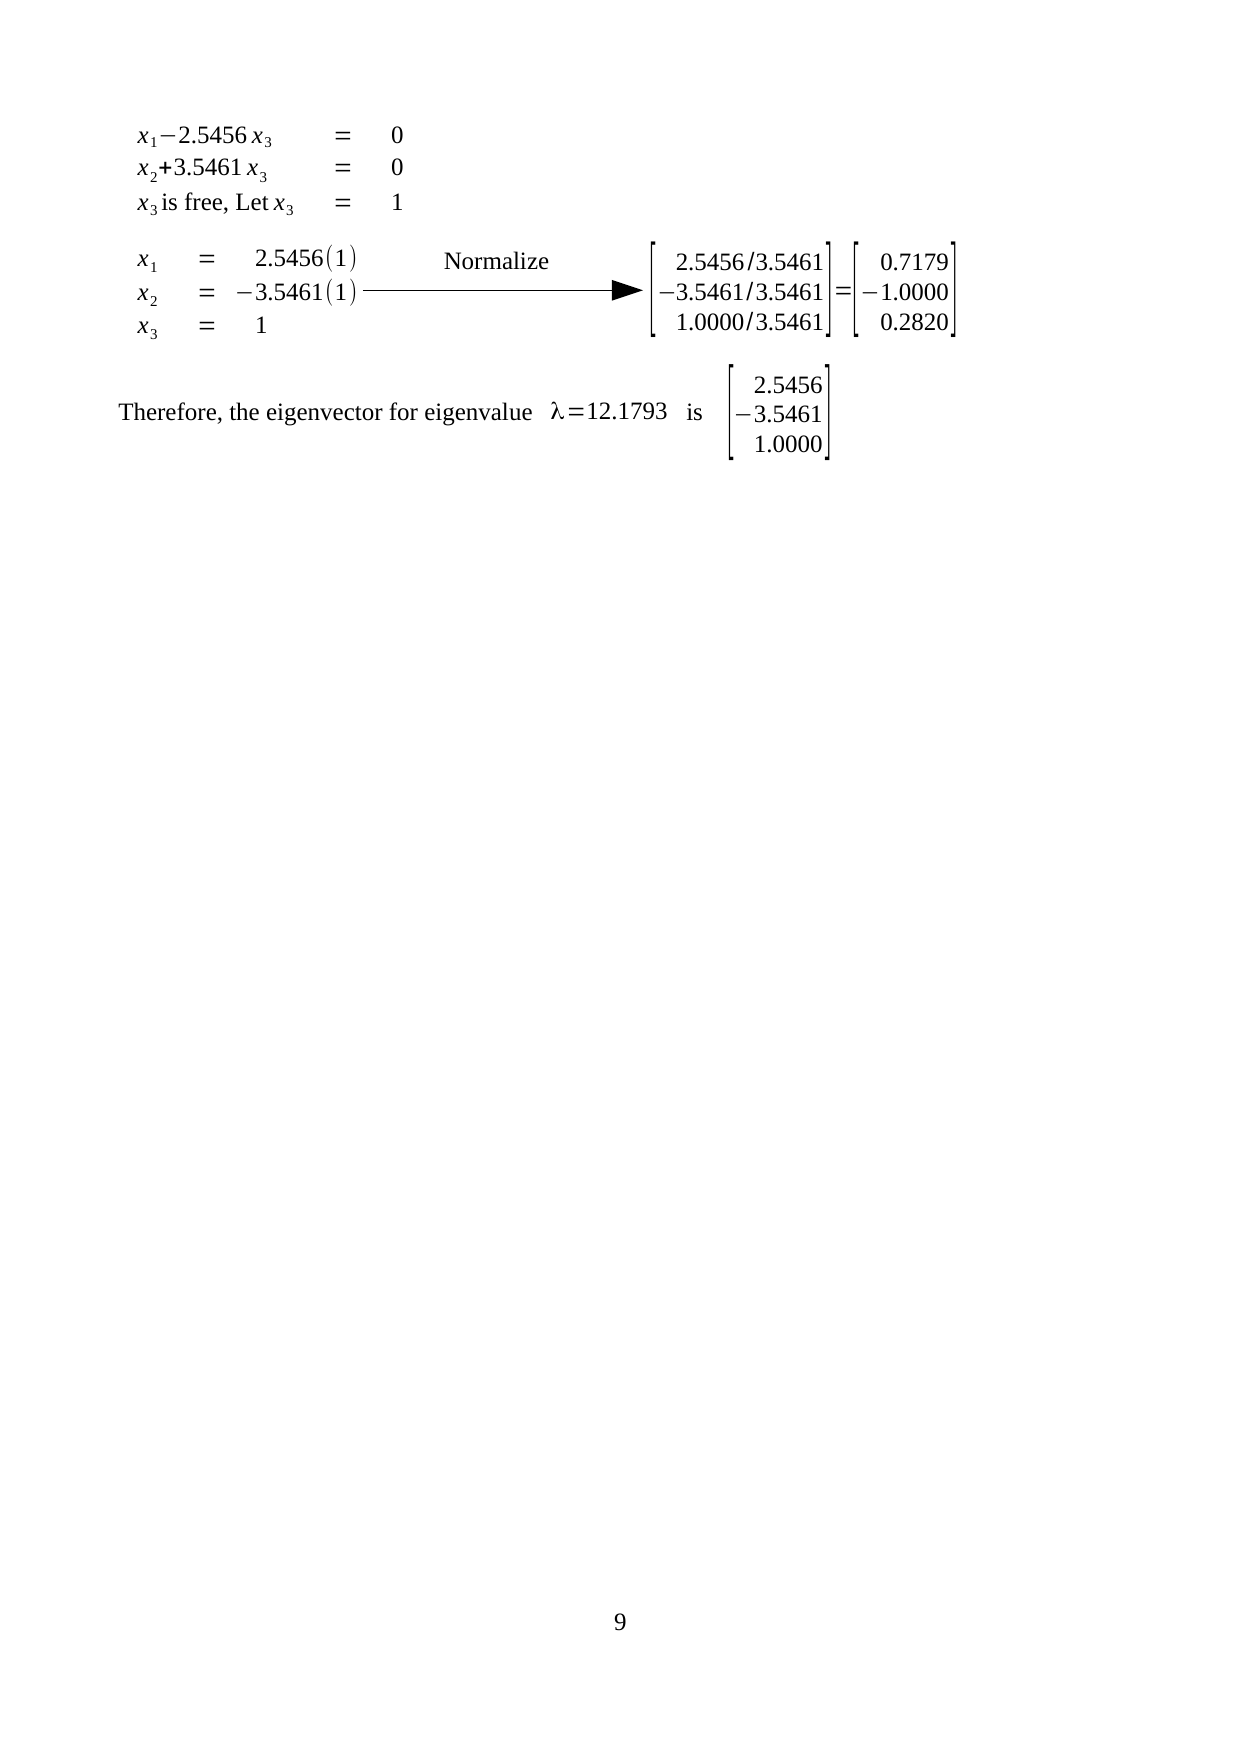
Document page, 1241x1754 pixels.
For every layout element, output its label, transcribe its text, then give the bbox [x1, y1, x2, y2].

text Therefore, the eigenvector for eigenvalueis [118, 363, 1122, 462]
